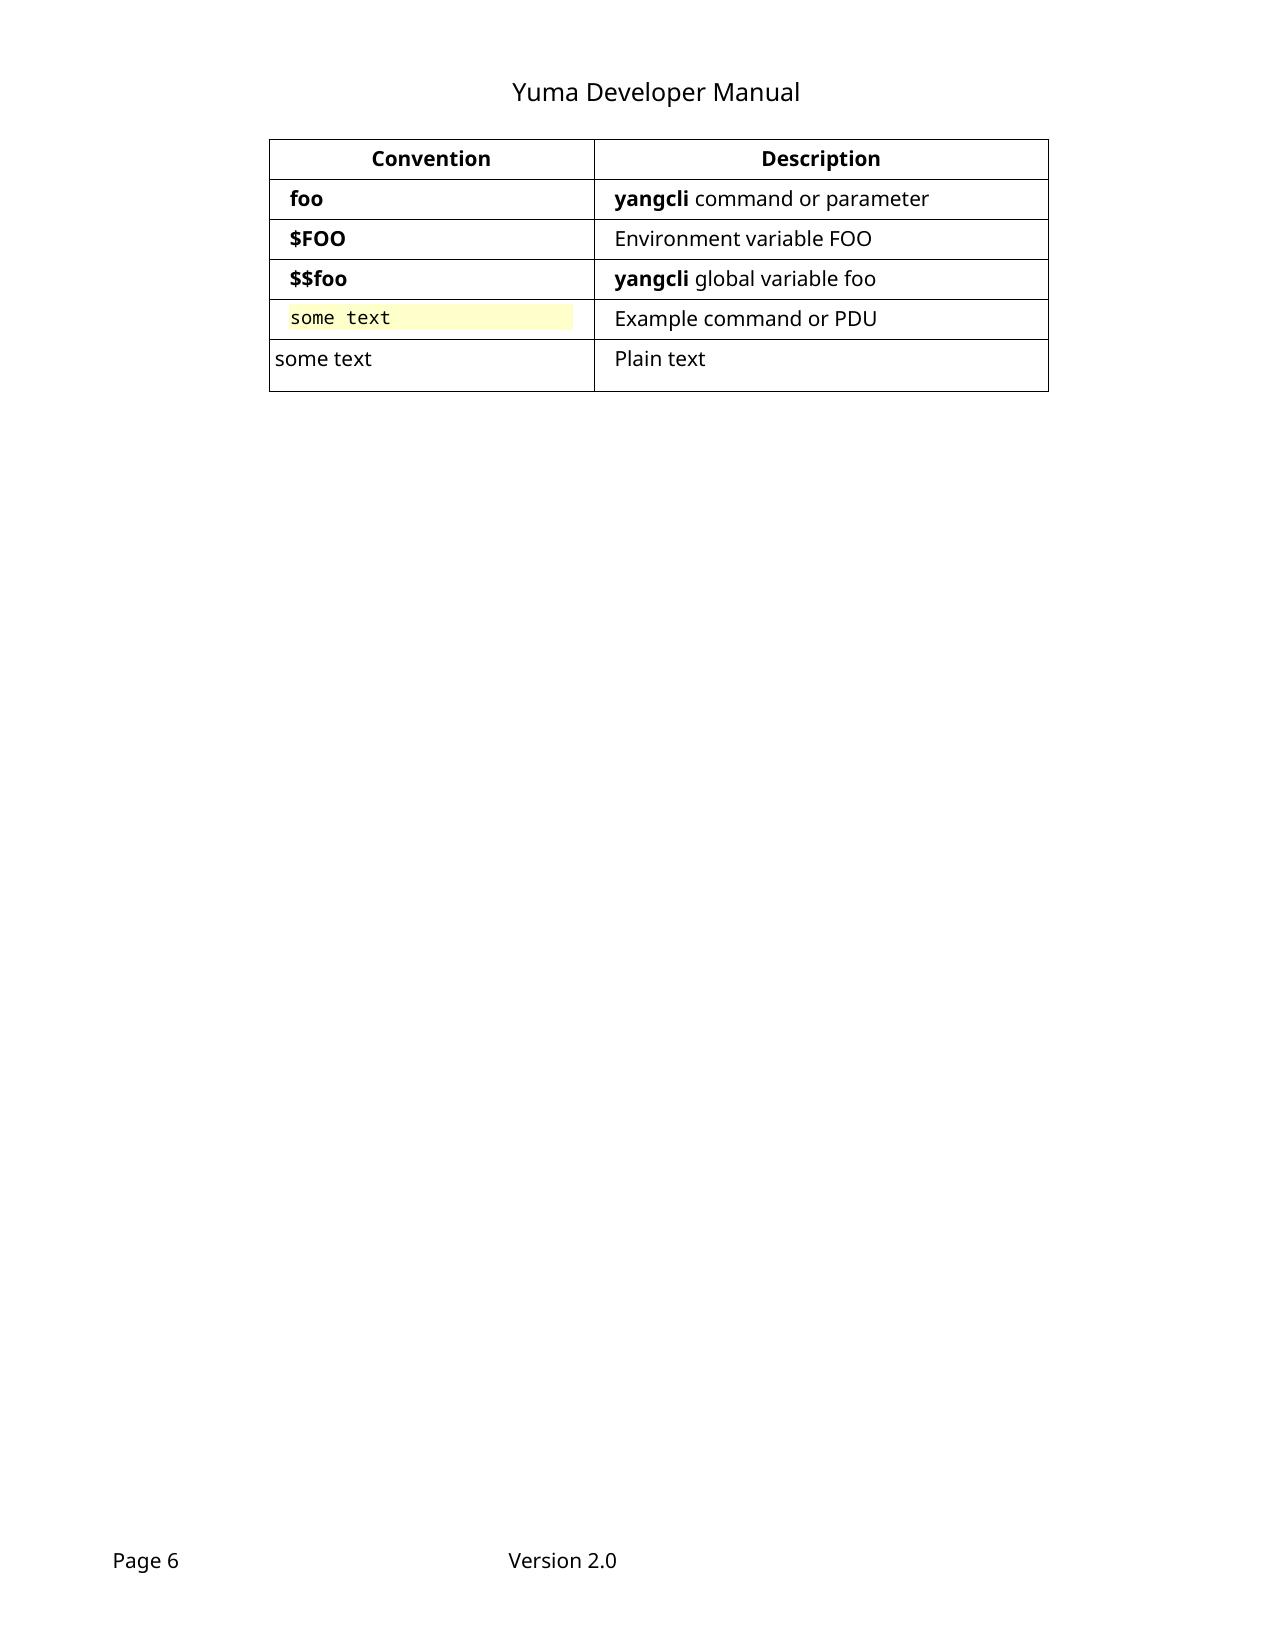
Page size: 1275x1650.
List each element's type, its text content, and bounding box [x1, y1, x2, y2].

table_cell Example command or PDU [595, 300, 1048, 338]
table_cell foo [270, 180, 594, 218]
table_cell Plain text [595, 340, 1048, 391]
table_cell some text [270, 300, 594, 338]
table_header Convention [270, 140, 594, 178]
table_cell $$foo [270, 260, 594, 298]
table_cell some text [270, 340, 594, 391]
table_cell $FOO [270, 220, 594, 258]
table_header Description [595, 140, 1048, 178]
table_cell yangcli global variable foo [595, 260, 1048, 298]
table_cell yangcli command or parameter [595, 180, 1048, 218]
table_cell Environment variable FOO [595, 220, 1048, 258]
